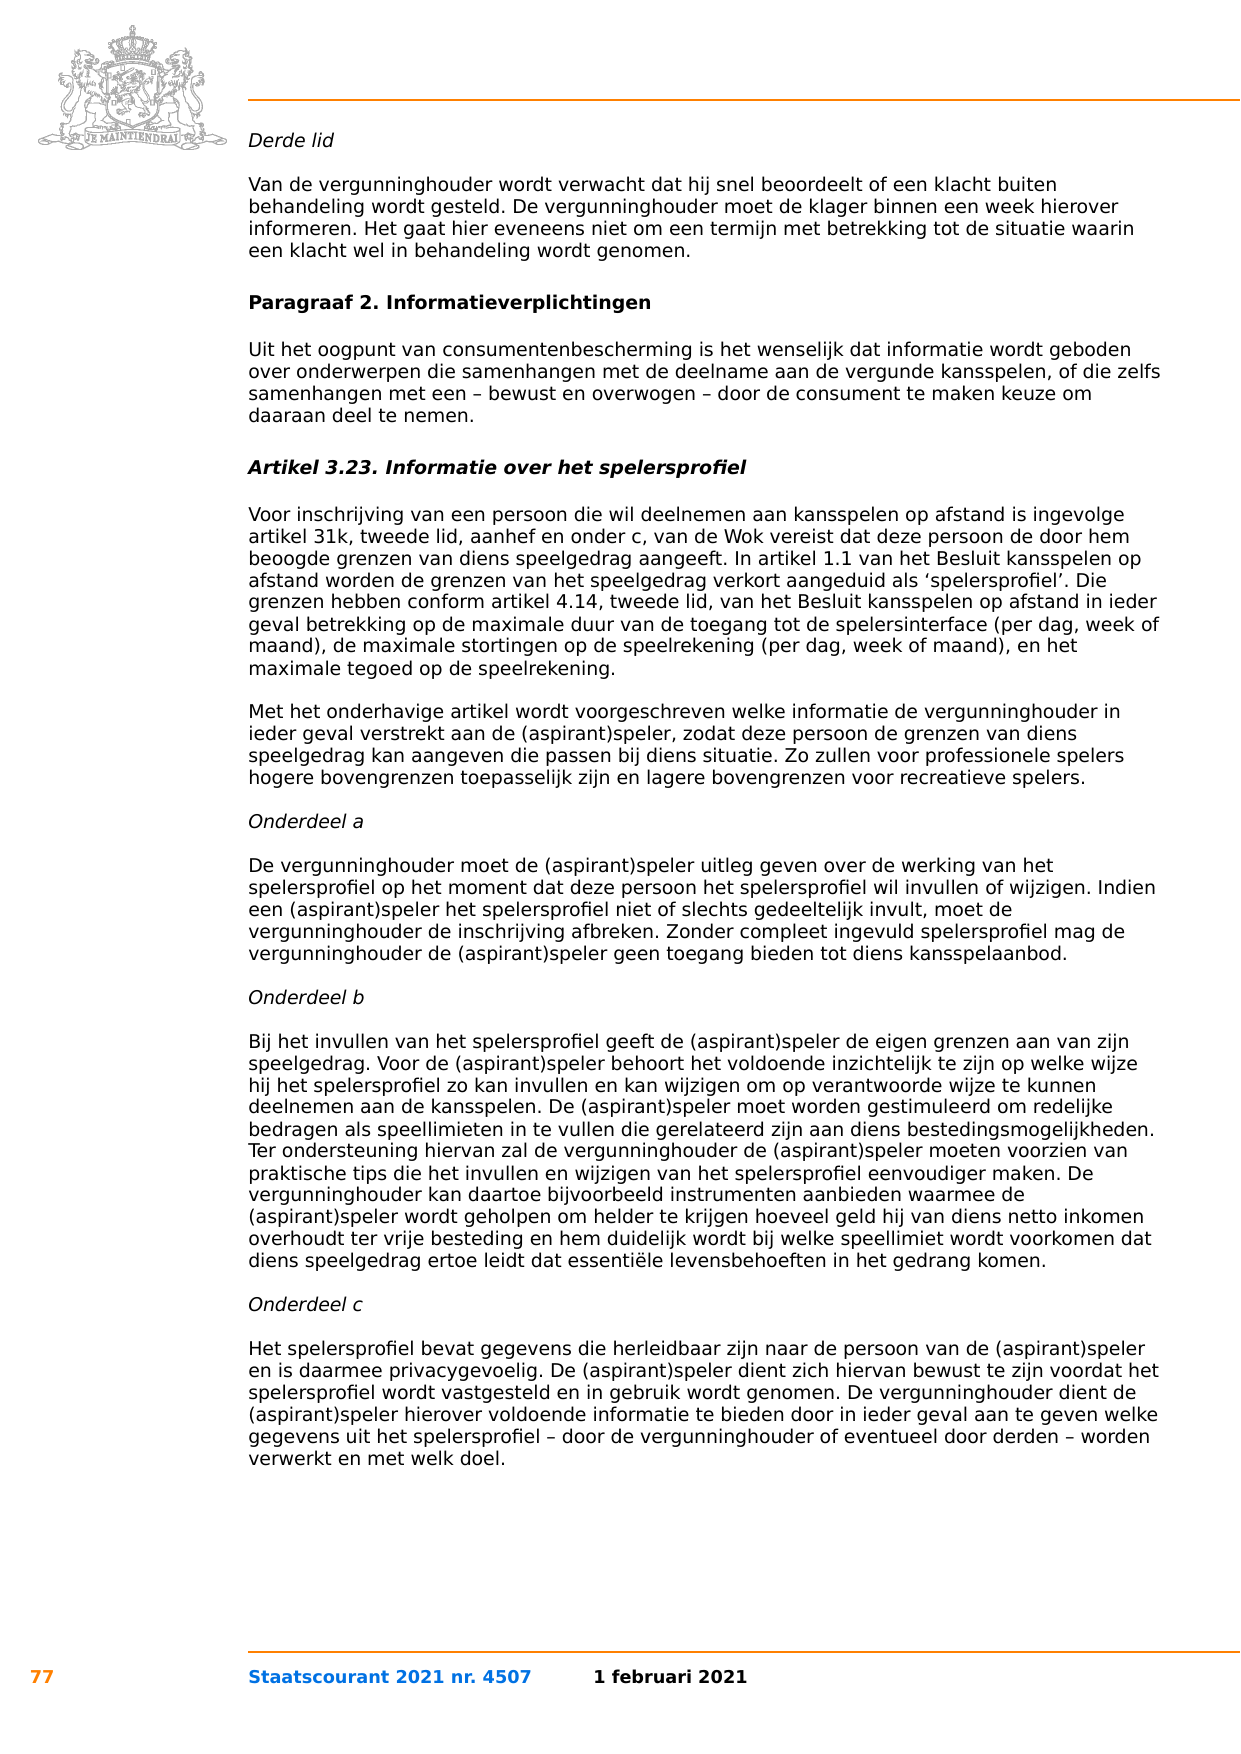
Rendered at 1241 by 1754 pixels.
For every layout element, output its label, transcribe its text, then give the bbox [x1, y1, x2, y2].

picture [38, 25, 227, 150]
subtitle Artikel 3.23. Informatie over het spelersprofiel [248, 457, 1163, 478]
subtitle Onderdeel a [248, 811, 1163, 833]
subtitle Onderdeel b [248, 987, 1163, 1009]
subtitle Paragraaf 2. Informatieverplichtingen [248, 292, 1163, 314]
text Bij het invullen van het spelersprofiel geeft de (aspirant)speler de eigen grenzen aan van zijn speelgedrag. Voor de (aspirant)speler behoort het voldoende inzichtelijk te zijn op welke wijze hij het spelersprofiel zo kan invullen en kan wijzigen om op verantwoorde wijze te kunnen deelnemen aan de kansspelen. De (aspirant)speler moet worden gestimuleerd om redelijke bedragen als speellimieten in te vullen die gerelateerd zijn aan diens bestedingsmogelijkheden. Ter ondersteuning hiervan zal de vergunninghouder de (aspirant)speler moeten voorzien van praktische tips die het invullen en wijzigen van het spelersprofiel eenvoudiger maken. De vergunninghouder kan daartoe bijvoorbeeld instrumenten aanbieden waarmee de (aspirant)speler wordt geholpen om helder te krijgen hoeveel geld hij van diens netto inkomen overhoudt ter vrije besteding en hem duidelijk wordt bij welke speellimiet wordt voorkomen dat diens speelgedrag ertoe leidt dat essentiële levensbehoeften in het gedrang komen. [248, 1031, 1163, 1272]
text Het spelersprofiel bevat gegevens die herleidbaar zijn naar de persoon van de (aspirant)speler en is daarmee privacygevoelig. De (aspirant)speler dient zich hiervan bewust te zijn voordat het spelersprofiel wordt vastgesteld en in gebruik wordt genomen. De vergunninghouder dient de (aspirant)speler hierover voldoende informatie te bieden door in ieder geval aan te geven welke gegevens uit het spelersprofiel – door de vergunninghouder of eventueel door derden – worden verwerkt en met welk doel. [248, 1338, 1163, 1470]
subtitle Derde lid [248, 130, 1163, 152]
subtitle Onderdeel c [248, 1294, 1163, 1316]
text Voor inschrijving van een persoon die wil deelnemen aan kansspelen op afstand is ingevolge artikel 31k, tweede lid, aanhef en onder c, van de Wok vereist dat deze persoon de door hem beoogde grenzen van diens speelgedrag aangeeft. In artikel 1.1 van het Besluit kansspelen op afstand worden de grenzen van het speelgedrag verkort aangeduid als ‘spelersprofiel’. Die grenzen hebben conform artikel 4.14, tweede lid, van het Besluit kansspelen op afstand in ieder geval betrekking op de maximale duur van de toegang tot de spelersinterface (per dag, week of maand), de maximale stortingen op de speelrekening (per dag, week of maand), en het maximale tegoed op de speelrekening. [248, 503, 1163, 679]
text Van de vergunninghouder wordt verwacht dat hij snel beoordeelt of een klacht buiten behandeling wordt gesteld. De vergunninghouder moet de klager binnen een week hierover informeren. Het gaat hier eveneens niet om een termijn met betrekking tot de situatie waarin een klacht wel in behandeling wordt genomen. [248, 174, 1163, 262]
text Met het onderhavige artikel wordt voorgeschreven welke informatie de vergunninghouder in ieder geval verstrekt aan de (aspirant)speler, zodat deze persoon de grenzen van diens speelgedrag kan aangeven die passen bij diens situatie. Zo zullen voor professionele spelers hogere bovengrenzen toepasselijk zijn en lagere bovengrenzen voor recreatieve spelers. [248, 701, 1163, 789]
text Uit het oogpunt van consumentenbescherming is het wenselijk dat informatie wordt geboden over onderwerpen die samenhangen met de deelname aan de vergunde kansspelen, of die zelfs samenhangen met een – bewust en overwogen – door de consument te maken keuze om daaraan deel te nemen. [248, 339, 1163, 427]
text De vergunninghouder moet de (aspirant)speler uitleg geven over de werking van het spelersprofiel op het moment dat deze persoon het spelersprofiel wil invullen of wijzigen. Indien een (aspirant)speler het spelersprofiel niet of slechts gedeeltelijk invult, moet de vergunninghouder de inschrijving afbreken. Zonder compleet ingevuld spelersprofiel mag de vergunninghouder de (aspirant)speler geen toegang bieden tot diens kansspelaanbod. [248, 855, 1163, 965]
